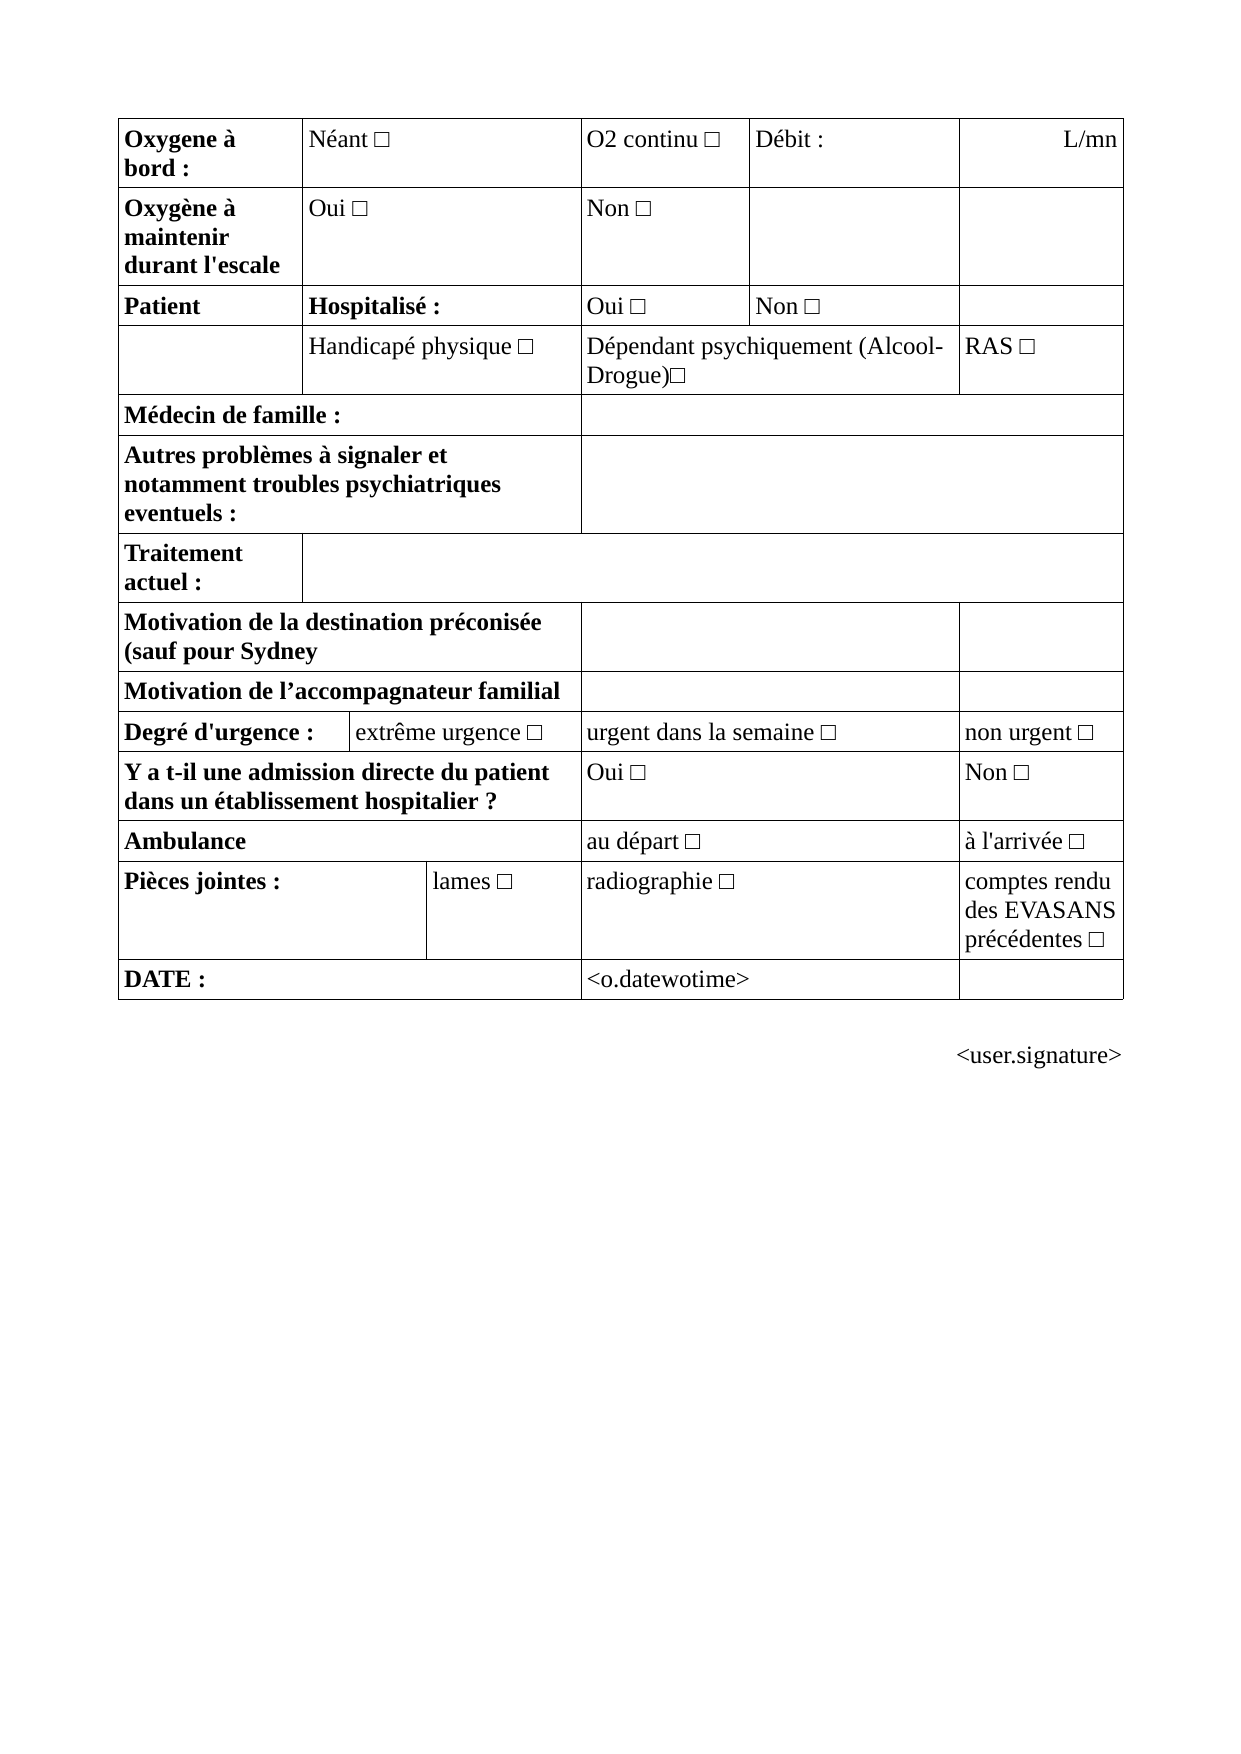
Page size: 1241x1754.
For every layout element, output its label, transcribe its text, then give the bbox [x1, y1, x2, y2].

table_cell extrême urgence □ [350, 712, 581, 751]
table_cell [960, 960, 1123, 999]
table_cell DATE : [119, 960, 581, 999]
table_cell Motivation de la destination préconisée (sauf pour Sydney [119, 603, 581, 671]
table_cell Débit : [750, 119, 959, 187]
table_cell Non □ [960, 752, 1123, 820]
table_cell Patient [119, 286, 302, 325]
table_cell Y a t-il une admission directe du patient dans un établissement hospitalier ? [119, 752, 581, 820]
table_cell Médecin de famille : [119, 395, 581, 435]
table_cell Oui □ [582, 752, 959, 820]
table_cell [303, 534, 1123, 602]
table_cell Hospitalisé : [303, 286, 581, 325]
table_cell RAS □ [960, 326, 1123, 394]
table_cell <o.datewotime> [582, 960, 959, 999]
table_cell urgent dans la semaine □ [582, 712, 959, 751]
table_cell à l'arrivée □ [960, 821, 1123, 861]
table_cell radiographie □ [582, 862, 959, 958]
table_cell Traitement actuel : [119, 534, 302, 602]
table_cell comptes rendu des EVASANS précédentes □ [960, 862, 1123, 958]
table_cell [750, 188, 959, 285]
table_cell Non □ [750, 286, 959, 325]
table_cell [582, 436, 1123, 532]
table_cell au départ □ [582, 821, 959, 861]
table_cell Oxygene à bord : [119, 119, 302, 187]
table_cell Ambulance [119, 821, 581, 861]
table_cell Autres problèmes à signaler et notamment troubles psychiatriques eventuels : [119, 436, 581, 532]
table_cell non urgent □ [960, 712, 1123, 751]
table_cell O2 continu □ [582, 119, 749, 187]
table_cell [582, 672, 959, 711]
table_cell [960, 188, 1123, 285]
table_cell Néant □ [303, 119, 581, 187]
table_cell [960, 603, 1123, 671]
table_cell [119, 326, 302, 394]
table_cell Pièces jointes : [119, 862, 426, 958]
table_cell Handicapé physique □ [303, 326, 581, 394]
table_cell Dépendant psychiquement (Alcool-Drogue)□ [582, 326, 959, 394]
table_cell [582, 603, 959, 671]
table_cell L/mn [960, 119, 1123, 187]
table_cell Non □ [582, 188, 749, 285]
text <user.signature> [118, 1040, 1122, 1069]
table_cell [582, 395, 1123, 435]
table_cell Degré d'urgence : [119, 712, 349, 751]
table_cell lames □ [427, 862, 581, 958]
table_cell [960, 672, 1123, 711]
table_cell Oui □ [303, 188, 581, 285]
table_cell [960, 286, 1123, 325]
table_cell Oui □ [582, 286, 749, 325]
table_cell Motivation de l’accompagnateur familial [119, 672, 581, 711]
table_cell Oxygène à maintenir durant l'escale [119, 188, 302, 285]
